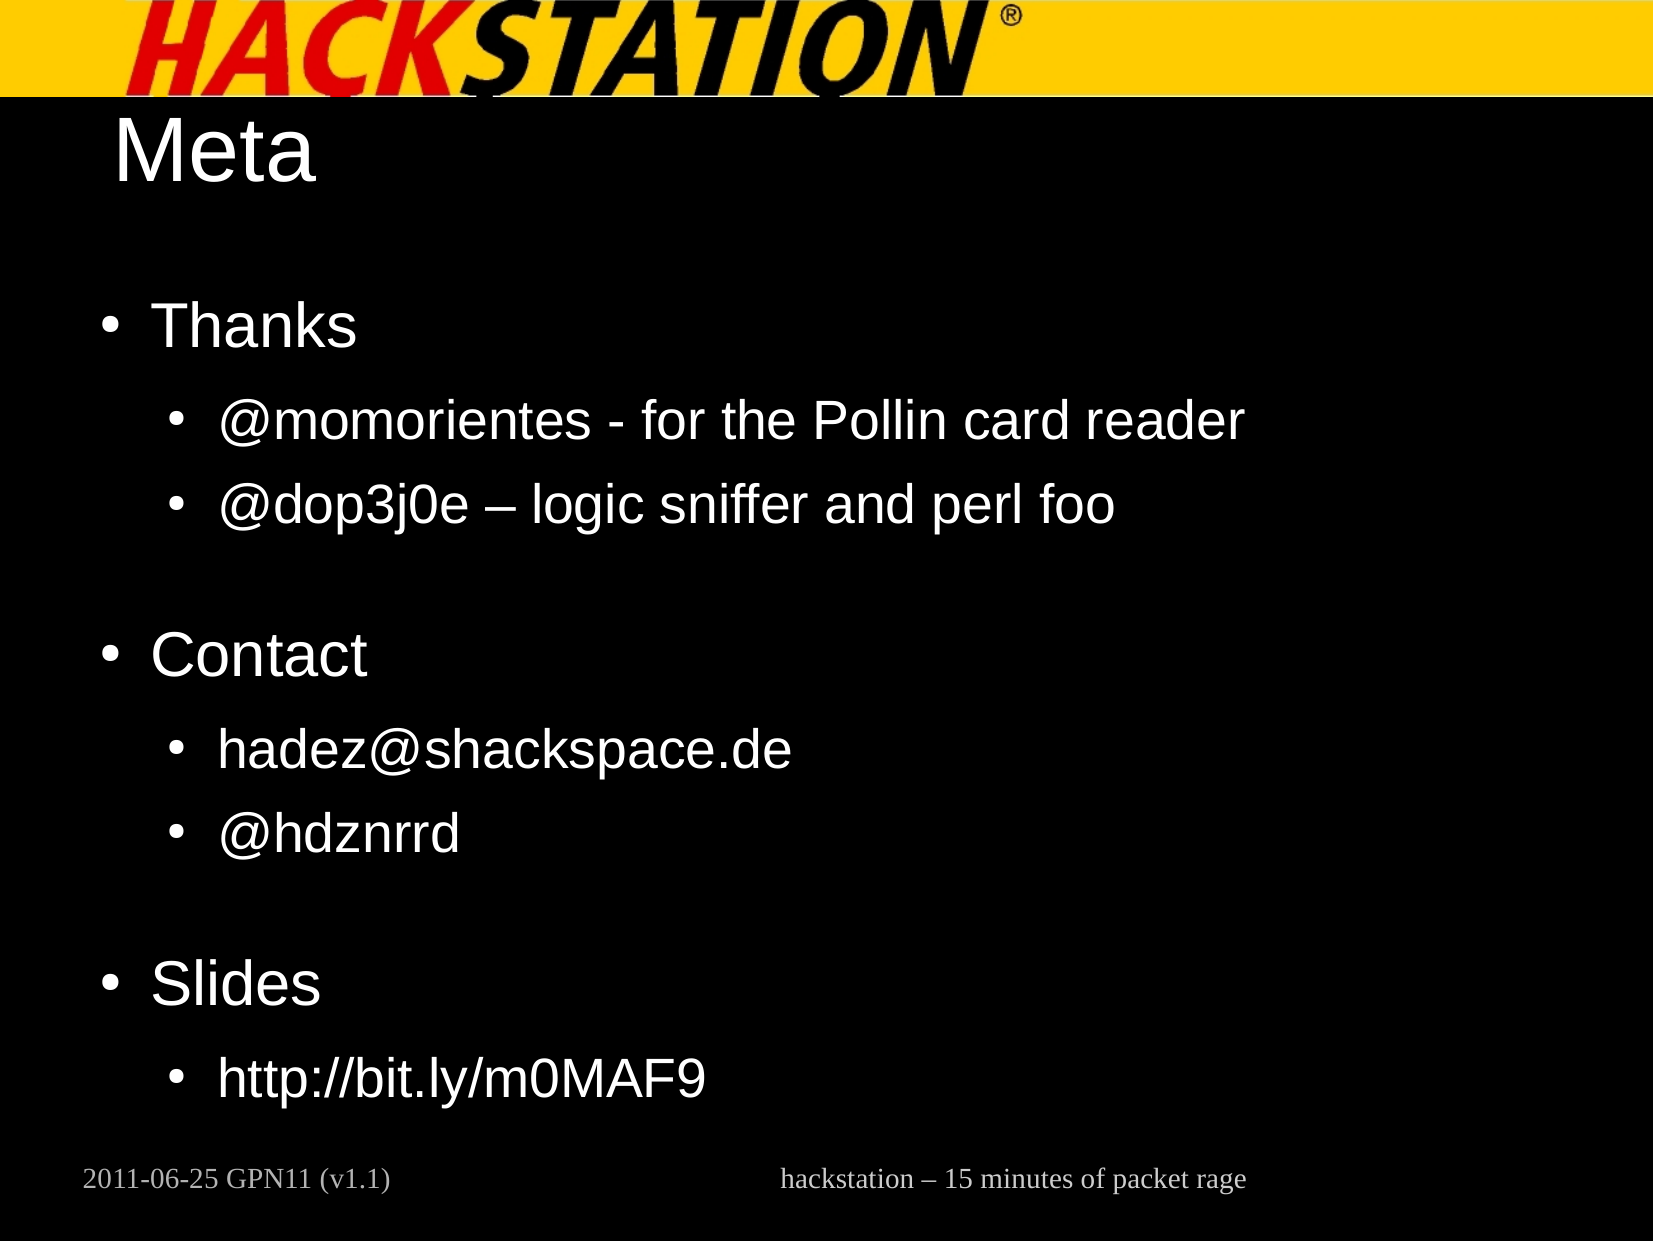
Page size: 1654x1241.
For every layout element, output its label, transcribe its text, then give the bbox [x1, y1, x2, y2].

list Thanks @momorientes - for the Pollin card reader @dop3j0e – logic sniffer and perl foo Contact hadez@shackspace.de @hdznrrd Slides http://bit.ly/m0MAF9 [82, 290, 1571, 1109]
title Meta [112, 75, 1571, 226]
picture [0, 0, 1653, 97]
